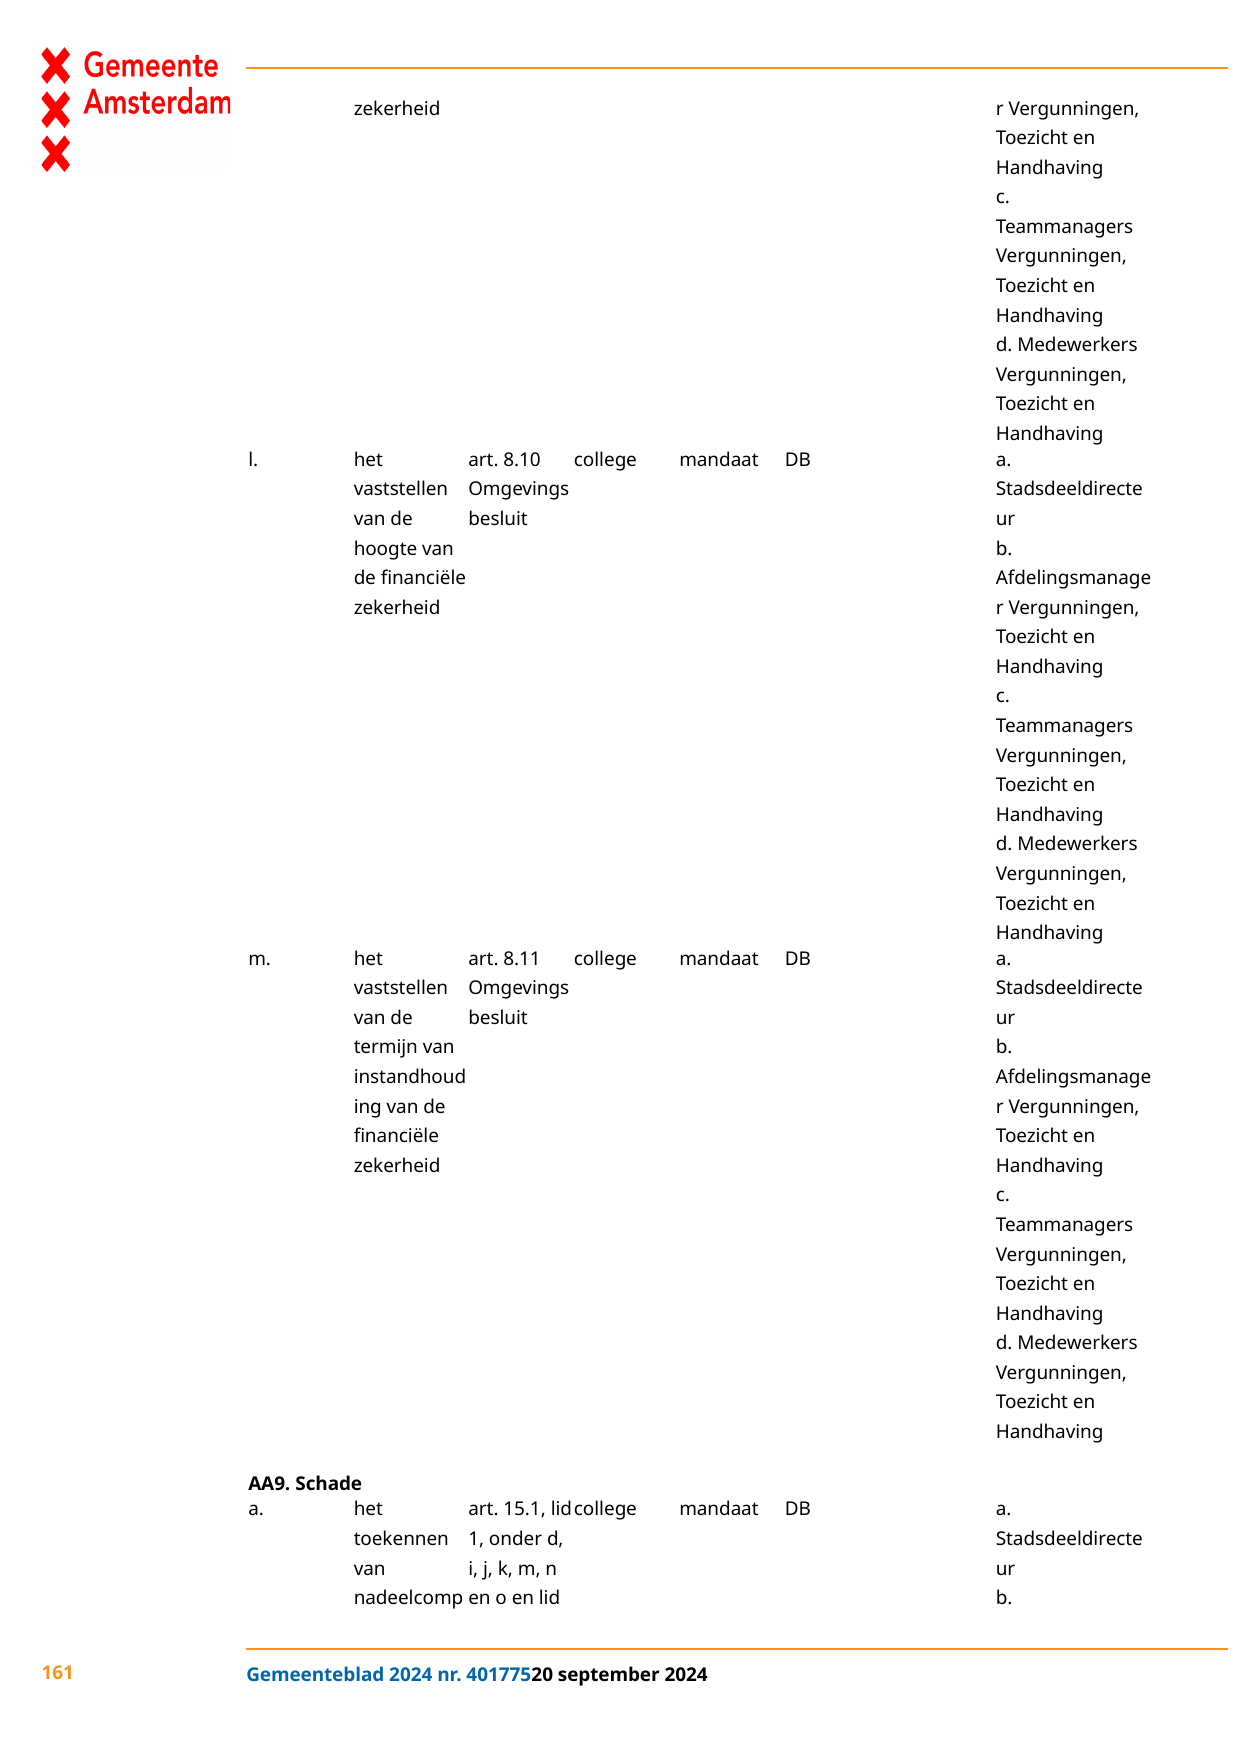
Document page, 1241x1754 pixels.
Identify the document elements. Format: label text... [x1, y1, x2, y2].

table_cell [248, 1444, 353, 1470]
table_cell [468, 95, 574, 446]
table_cell het vaststellen van de termijn van instandhouding van de financiële zekerheid [354, 945, 468, 1444]
table_cell [890, 1496, 996, 1610]
table_cell r Vergunningen, Toezicht en Handhaving c. Teammanagers Vergunningen, Toezicht en Handhaving d. Medewerkers Vergunningen, Toezicht en Handhaving [996, 95, 1152, 446]
table_cell [890, 945, 996, 1444]
table_cell l. [248, 446, 353, 945]
picture [41, 47, 231, 172]
table_cell [785, 1444, 890, 1470]
table_cell [890, 95, 996, 446]
table_cell [679, 95, 784, 446]
table_cell art. 8.11 Omgevingsbesluit [468, 945, 574, 1444]
table_cell college [574, 1496, 679, 1610]
table_cell art. 8.10 Omgevingsbesluit [468, 446, 574, 945]
table_cell a. [248, 1496, 353, 1610]
table_cell het vaststellen van de hoogte van de financiële zekerheid [354, 446, 468, 945]
table_cell [785, 95, 890, 446]
table_cell [468, 1444, 574, 1470]
table_cell mandaat [679, 945, 784, 1444]
table_cell [679, 1444, 784, 1470]
table_cell [574, 95, 679, 446]
table_cell m. [248, 945, 353, 1444]
table_cell college [574, 446, 679, 945]
table_cell mandaat [679, 1496, 784, 1610]
table_cell [996, 1444, 1152, 1470]
table_cell mandaat [679, 446, 784, 945]
table_cell [354, 1444, 468, 1470]
table_cell AA9. Schade [248, 1470, 1152, 1496]
table_cell DB [785, 945, 890, 1444]
table_cell [890, 1444, 996, 1470]
table_cell a. Stadsdeeldirecteur b. [996, 1496, 1152, 1610]
table_cell art. 15.1, lid 1, onder d, i, j, k, m, n en o en lid [468, 1496, 574, 1610]
table_cell DB [785, 1496, 890, 1610]
table_cell zekerheid [354, 95, 468, 446]
table_cell het toekennen van nadeelcomp [354, 1496, 468, 1610]
table_cell college [574, 945, 679, 1444]
table_cell DB [785, 446, 890, 945]
table_cell [890, 446, 996, 945]
table_cell [574, 1444, 679, 1470]
table_cell a. Stadsdeeldirecteur b. Afdelingsmanager Vergunningen, Toezicht en Handhaving c. Teammanagers Vergunningen, Toezicht en Handhaving d. Medewerkers Vergunningen, Toezicht en Handhaving [996, 446, 1152, 945]
table_cell a. Stadsdeeldirecteur b. Afdelingsmanager Vergunningen, Toezicht en Handhaving c. Teammanagers Vergunningen, Toezicht en Handhaving d. Medewerkers Vergunningen, Toezicht en Handhaving [996, 945, 1152, 1444]
table_cell [248, 95, 353, 446]
